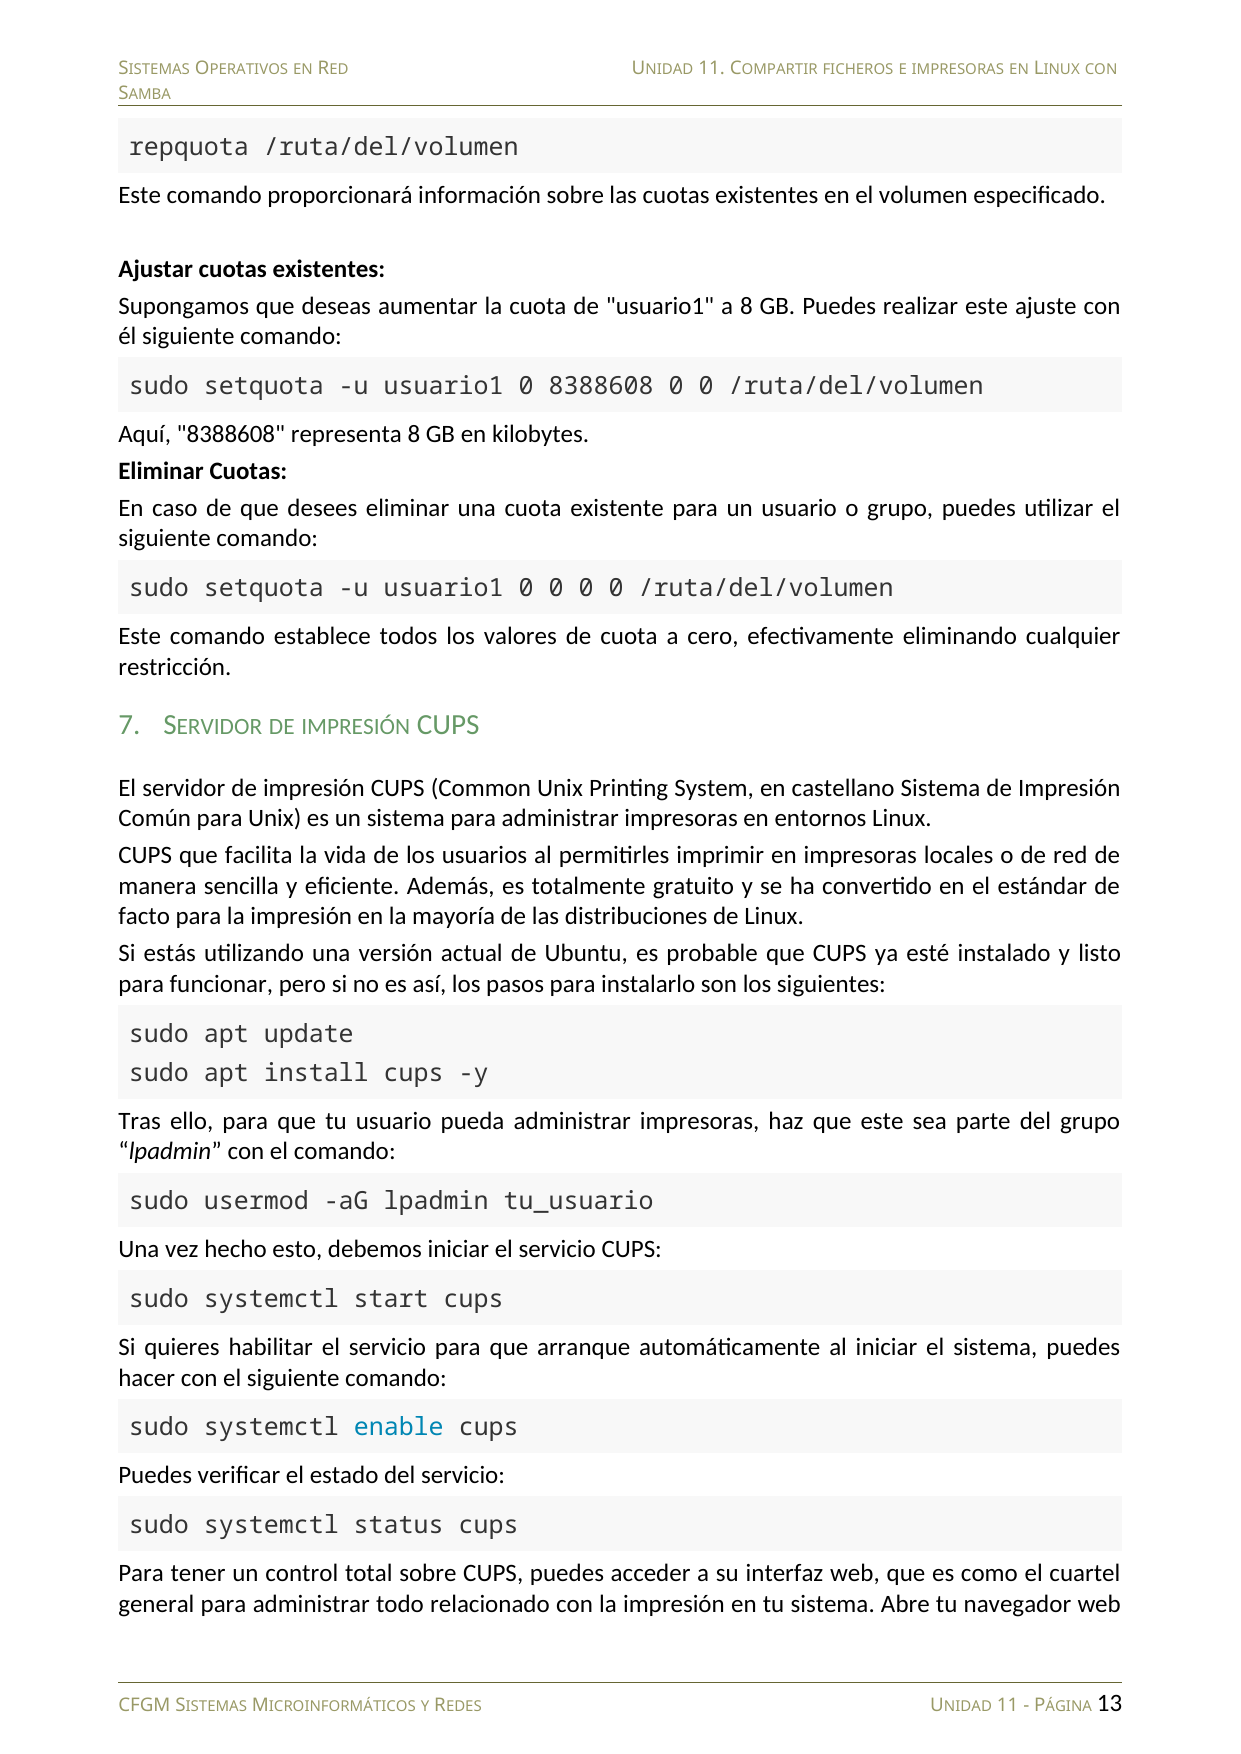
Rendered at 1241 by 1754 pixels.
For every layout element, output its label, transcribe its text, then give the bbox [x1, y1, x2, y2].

text Puedes verificar el estado del servicio: [118, 1459, 1122, 1490]
table_header sudo systemctl enable cups [118, 1399, 1122, 1453]
text Este comando proporcionará información sobre las cuotas existentes en el volumen especificado. [118, 179, 1122, 209]
text Para tener un control total sobre CUPS, puedes acceder a su interfaz web, que es como el cuartel general para administrar todo relacionado con la impresión en tu sistema. Abre tu navegador web [118, 1557, 1122, 1618]
text Eliminar Cuotas: [118, 455, 1122, 486]
subtitle Servidor de impresión CUPS [118, 706, 1122, 742]
text El servidor de impresión CUPS (Common Unix Printing System, en castellano Sistema de Impresión Común para Unix) es un sistema para administrar impresoras en entornos Linux. [118, 772, 1122, 833]
text Una vez hecho esto, debemos iniciar el servicio CUPS: [118, 1233, 1122, 1264]
table_header sudo usermod -aG lpadmin tu_usuario [118, 1173, 1122, 1227]
table_header sudo apt update sudo apt install cups -y [118, 1005, 1122, 1099]
table_header sudo setquota -u usuario1 0 8388608 0 0 /ruta/del/volumen [118, 357, 1122, 412]
table_header sudo systemctl start cups [118, 1270, 1122, 1325]
text Si quieres habilitar el servicio para que arranque automáticamente al iniciar el sistema, puedes hacer con el siguiente comando: [118, 1331, 1122, 1392]
text Si estás utilizando una versión actual de Ubuntu, es probable que CUPS ya esté instalado y listo para funcionar, pero si no es así, los pasos para instalarlo son los siguientes: [118, 937, 1122, 998]
text Aquí, "8388608" representa 8 GB en kilobytes. [118, 418, 1122, 449]
text En caso de que desees eliminar una cuota existente para un usuario o grupo, puedes utilizar el siguiente comando: [118, 492, 1122, 553]
text Ajustar cuotas existentes: [118, 253, 1122, 283]
text CUPS que facilita la vida de los usuarios al permitirles imprimir en impresoras locales o de red de manera sencilla y eficiente. Además, es totalmente gratuito y se ha convertido en el estándar de facto para la impresión en la mayoría de las distribuciones de Linux. [118, 839, 1122, 931]
text Supongamos que deseas aumentar la cuota de "usuario1" a 8 GB. Puedes realizar este ajuste con él siguiente comando: [118, 290, 1122, 351]
table_header sudo systemctl status cups [118, 1496, 1122, 1551]
table_header repquota /ruta/del/volumen [118, 118, 1122, 173]
text Este comando establece todos los valores de cuota a cero, efectivamente eliminando cualquier restricción. [118, 620, 1122, 681]
text Tras ello, para que tu usuario pueda administrar impresoras, haz que este sea parte del grupo “lpadmin” con el comando: [118, 1105, 1122, 1166]
table_header sudo setquota -u usuario1 0 0 0 0 /ruta/del/volumen [118, 560, 1122, 614]
